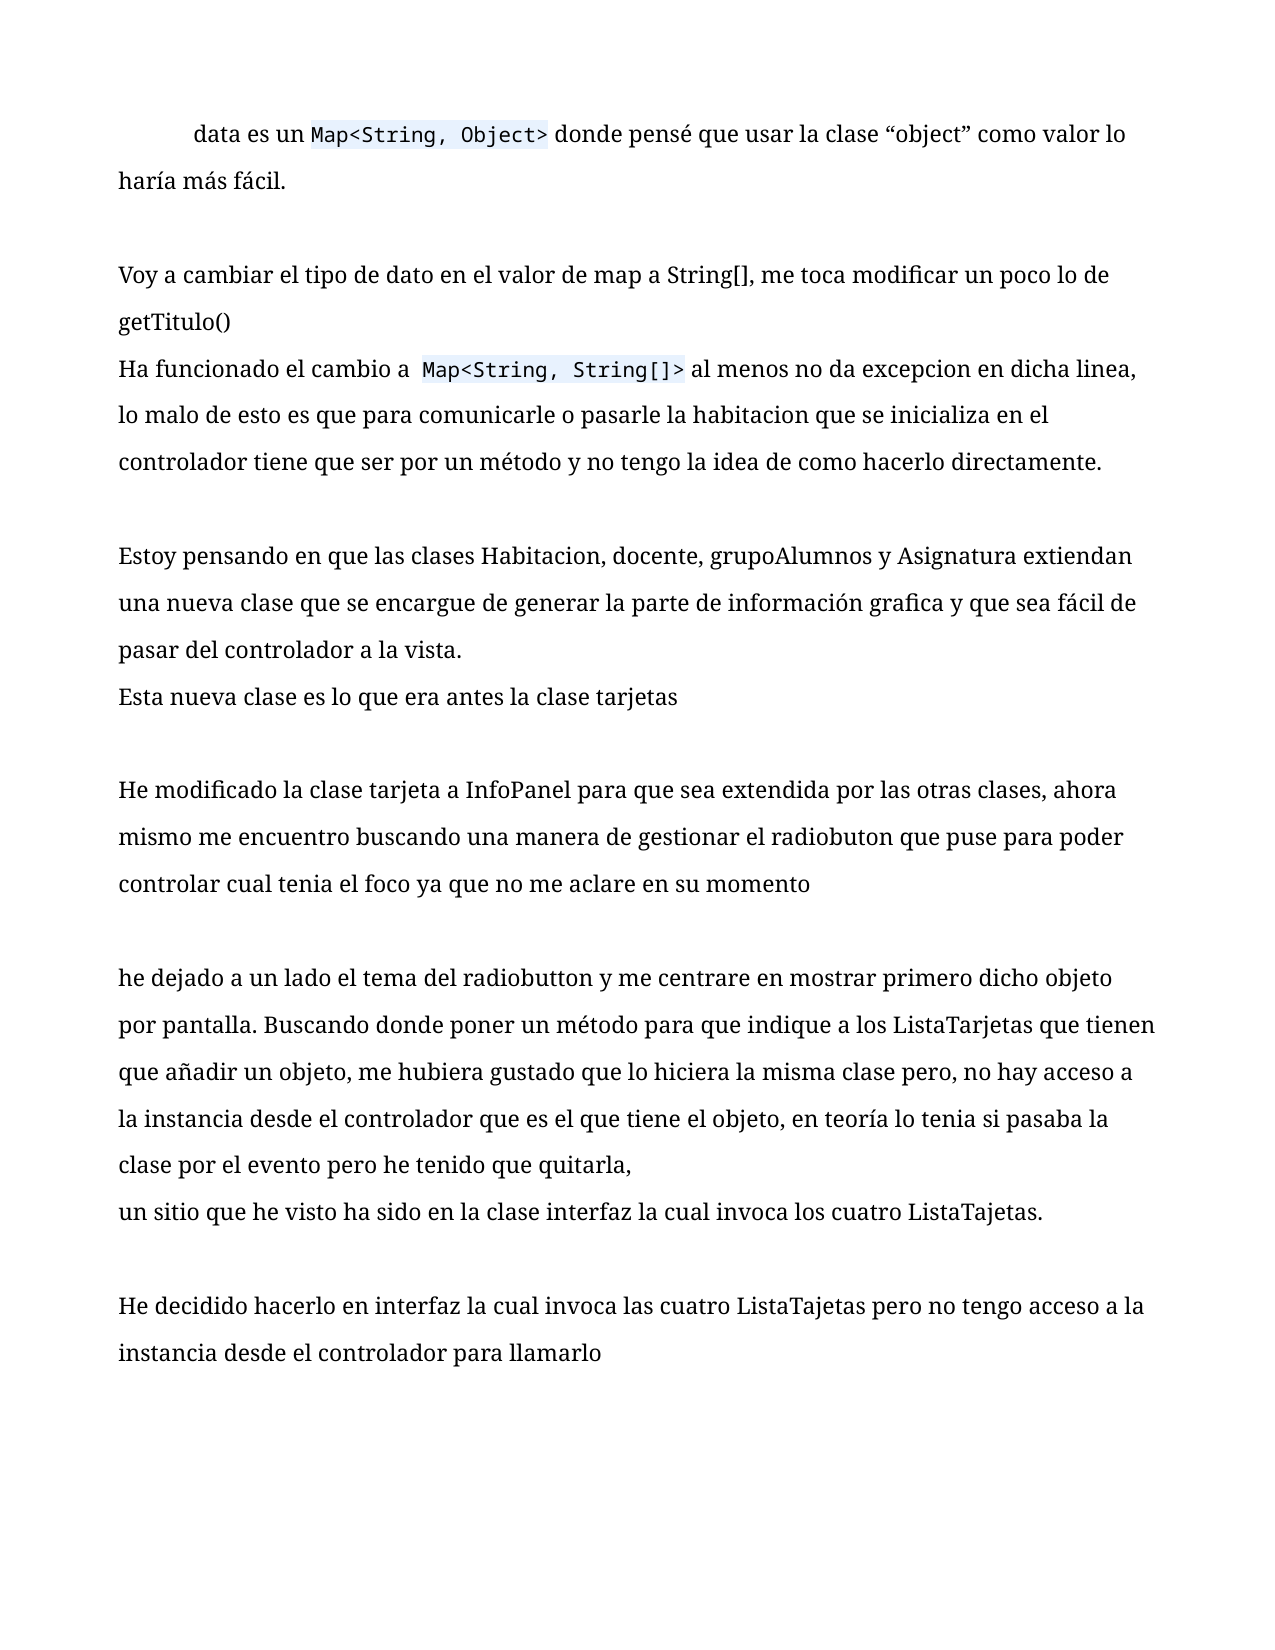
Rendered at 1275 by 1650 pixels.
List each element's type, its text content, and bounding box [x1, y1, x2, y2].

text Estoy pensando en que las clases Habitacion, docente, grupoAlumnos y Asignatura extiendan una nueva clase que se encargue de generar la parte de información grafica y que sea fácil de pasar del controlador a la vista. [118, 540, 1157, 665]
text Esta nueva clase es lo que era antes la clase tarjetas [118, 681, 1157, 712]
text data es un Map<String, Object> donde pensé que usar la clase “object” como valor lo haría más fácil. [118, 118, 1157, 196]
text Ha funcionado el cambio a Map<String, String[]> al menos no da excepcion en dicha linea, lo malo de esto es que para comunicarle o pasarle la habitacion que se inicializa en el controlador tiene que ser por un método y no tengo la idea de como hacerlo directamente. [118, 352, 1157, 477]
text Voy a cambiar el tipo de dato en el valor de map a String[], me toca modificar un poco lo de getTitulo() [118, 259, 1157, 337]
text He modificado la clase tarjeta a InfoPanel para que sea extendida por las otras clases, ahora mismo me encuentro buscando una manera de gestionar el radiobuton que puse para poder controlar cual tenia el foco ya que no me aclare en su momento [118, 774, 1157, 899]
text un sitio que he visto ha sido en la clase interfaz la cual invoca los cuatro ListaTajetas. [118, 1196, 1157, 1227]
text he dejado a un lado el tema del radiobutton y me centrare en mostrar primero dicho objeto por pantalla. Buscando donde poner un método para que indique a los ListaTarjetas que tienen que añadir un objeto, me hubiera gustado que lo hiciera la misma clase pero, no hay acceso a la instancia desde el controlador que es el que tiene el objeto, en teoría lo tenia si pasaba la clase por el evento pero he tenido que quitarla, [118, 962, 1157, 1181]
text He decidido hacerlo en interfaz la cual invoca las cuatro ListaTajetas pero no tengo acceso a la instancia desde el controlador para llamarlo [118, 1290, 1157, 1368]
